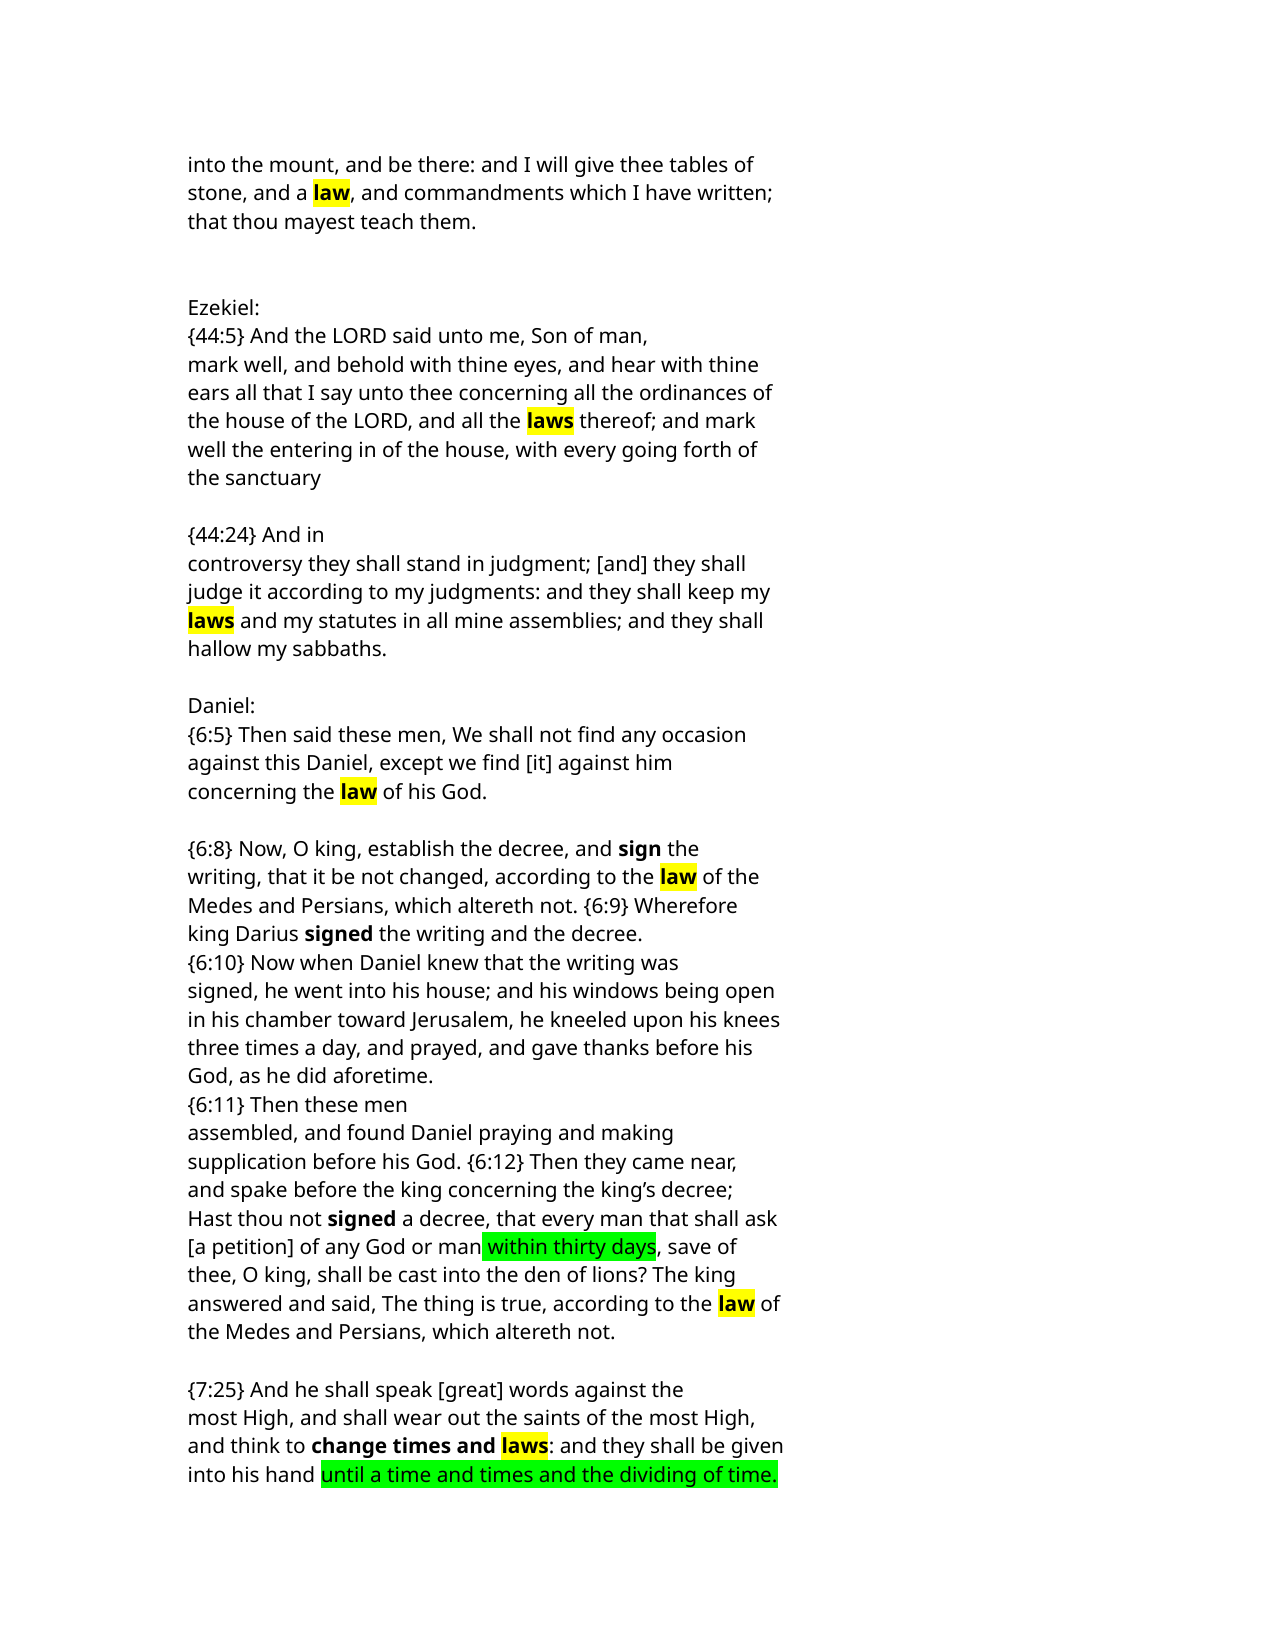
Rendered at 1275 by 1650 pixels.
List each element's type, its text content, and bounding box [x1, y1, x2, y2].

text into his hand until a time and times and the dividing of time. [187, 1460, 1087, 1488]
text {6:5} Then said these men, We shall not find any occasion [187, 720, 1087, 748]
text God, as he did aforetime. [187, 1062, 1087, 1090]
text {7:25} And he shall speak [great] words against the [187, 1375, 1087, 1403]
text the Medes and Persians, which altereth not. [187, 1317, 1087, 1346]
text ears all that I say unto thee concerning all the ordinances of [187, 378, 1087, 407]
text Hast thou not signed a decree, that every man that shall ask [187, 1204, 1087, 1232]
text laws and my statutes in all mine assemblies; and they shall [187, 606, 1087, 634]
text Ezekiel: [187, 293, 1087, 321]
text the sanctuary [187, 463, 1087, 492]
text signed, he went into his house; and his windows being open [187, 976, 1087, 1005]
text concerning the law of his God. [187, 777, 1087, 805]
text {6:8} Now, O king, establish the decree, and sign the [187, 834, 1087, 862]
text and spake before the king concerning the king’s decree; [187, 1175, 1087, 1204]
text into the mount, and be there: and I will give thee tables of [187, 150, 1087, 178]
text thee, O king, shall be cast into the den of lions? The king [187, 1261, 1087, 1289]
text mark well, and behold with thine eyes, and hear with thine [187, 350, 1087, 378]
text assembled, and found Daniel praying and making [187, 1118, 1087, 1147]
text answered and said, The thing is true, according to the law of [187, 1289, 1087, 1317]
text and think to change times and laws: and they shall be given [187, 1432, 1087, 1460]
text king Darius signed the writing and the decree. [187, 919, 1087, 948]
text writing, that it be not changed, according to the law of the [187, 862, 1087, 891]
text against this Daniel, except we find [it] against him [187, 748, 1087, 777]
text supplication before his God. {6:12} Then they came near, [187, 1147, 1087, 1175]
text Medes and Persians, which altereth not. {6:9} Wherefore [187, 891, 1087, 919]
text {6:11} Then these men [187, 1090, 1087, 1118]
text well the entering in of the house, with every going forth of [187, 435, 1087, 463]
text the house of the LORD, and all the laws thereof; and mark [187, 407, 1087, 435]
text stone, and a law, and commandments which I have written; [187, 178, 1087, 207]
text {44:5} And the LORD said unto me, Son of man, [187, 321, 1087, 350]
text judge it according to my judgments: and they shall keep my [187, 577, 1087, 606]
text controversy they shall stand in judgment; [and] they shall [187, 549, 1087, 577]
text [a petition] of any God or man within thirty days, save of [187, 1232, 1087, 1261]
text that thou mayest teach them. [187, 207, 1087, 235]
text {6:10} Now when Daniel knew that the writing was [187, 948, 1087, 976]
text three times a day, and prayed, and gave thanks before his [187, 1033, 1087, 1062]
text Daniel: [187, 692, 1087, 720]
text in his chamber toward Jerusalem, he kneeled upon his knees [187, 1005, 1087, 1033]
text {44:24} And in [187, 521, 1087, 549]
text most High, and shall wear out the saints of the most High, [187, 1403, 1087, 1432]
text hallow my sabbaths. [187, 634, 1087, 663]
